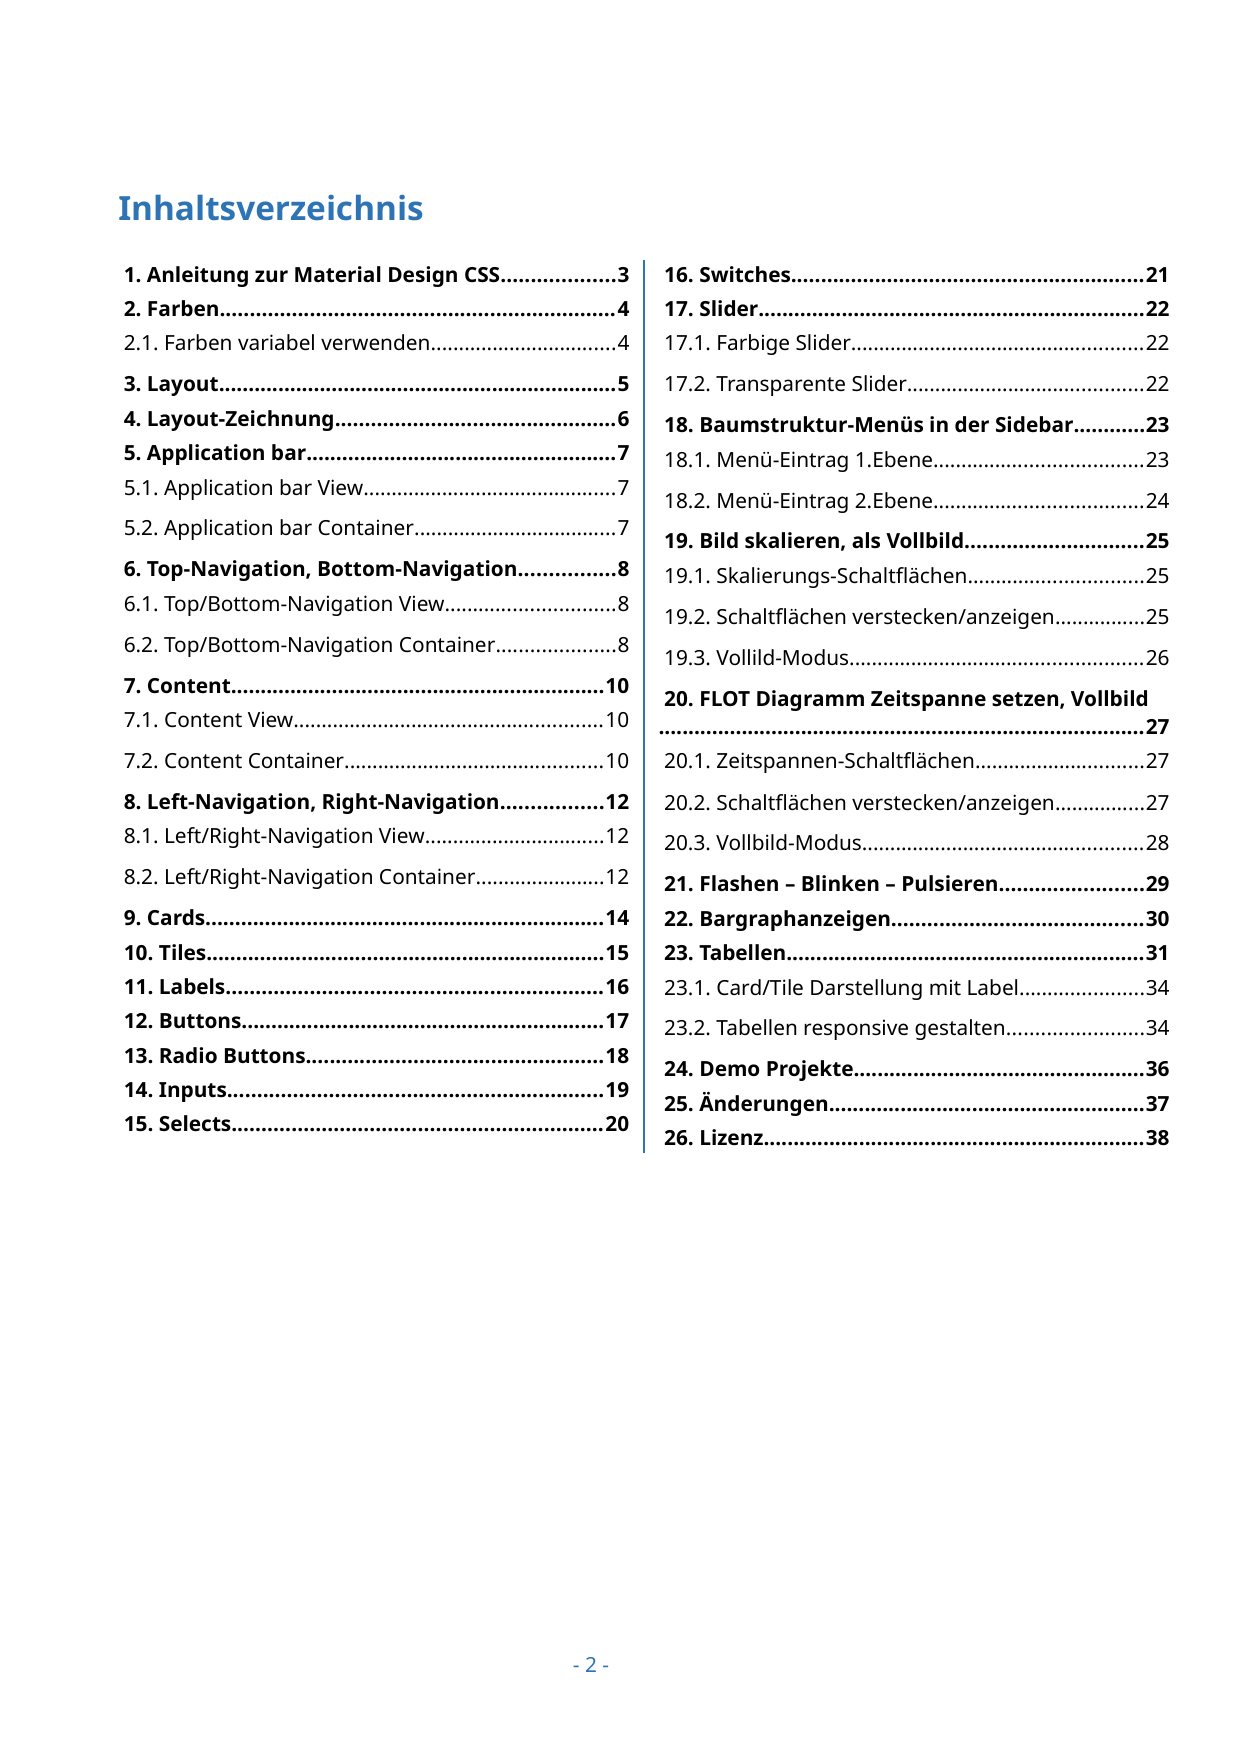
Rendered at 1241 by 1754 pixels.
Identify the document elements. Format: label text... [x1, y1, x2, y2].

text 13. Radio Buttons 18 [118, 1041, 629, 1069]
text 24. Demo Projekte 36 [658, 1054, 1169, 1083]
text 1. Anleitung zur Material Design CSS 3 [118, 260, 629, 288]
text 7.1. Content View 10 [118, 705, 629, 733]
text 8.2. Left/Right-Navigation Container 12 [118, 862, 629, 891]
text 21. Flashen – Blinken – Pulsieren 29 [658, 869, 1169, 898]
text 23. Tabellen 31 [658, 938, 1169, 967]
text 5.1. Application bar View 7 [118, 473, 629, 501]
text 26. Lizenz 38 [658, 1123, 1169, 1152]
text 12. Buttons 17 [118, 1006, 629, 1035]
text 4. Layout-Zeichnung 6 [118, 404, 629, 432]
text 5.2. Application bar Container 7 [118, 513, 629, 542]
text 17.1. Farbige Slider 22 [658, 328, 1169, 357]
text 20.1. Zeitspannen-Schaltflächen 27 [658, 747, 1169, 775]
text 7. Content 10 [118, 671, 629, 699]
text 3. Layout 5 [118, 369, 629, 398]
text 17. Slider 22 [658, 294, 1169, 323]
text 20.3. Vollbild-Modus 28 [658, 828, 1169, 857]
text 18. Baumstruktur-Menüs in der Sidebar 23 [658, 410, 1169, 439]
text 19.3. Vollild-Modus 26 [658, 643, 1169, 671]
text 19.1. Skalierungs-Schaltflächen 25 [658, 561, 1169, 589]
text 19. Bild skalieren, als Vollbild 25 [658, 527, 1169, 555]
text 7.2. Content Container 10 [118, 746, 629, 774]
text 25. Änderungen 37 [658, 1089, 1169, 1117]
text 8. Left-Navigation, Right-Navigation 12 [118, 787, 629, 815]
text 20. FLOT Diagramm Zeitspanne setzen, Vollbild 27 [658, 684, 1169, 741]
text 14. Inputs 19 [118, 1075, 629, 1103]
text 15. Selects 20 [118, 1109, 629, 1138]
text 2. Farben 4 [118, 294, 629, 323]
text 23.1. Card/Tile Darstellung mit Label 34 [658, 973, 1169, 1001]
text 22. Bargraphanzeigen 30 [658, 904, 1169, 932]
text 18.2. Menü-Eintrag 2.Ebene 24 [658, 486, 1169, 514]
text 6.1. Top/Bottom-Navigation View 8 [118, 589, 629, 617]
text 18.1. Menü-Eintrag 1.Ebene 23 [658, 445, 1169, 473]
text 17.2. Transparente Slider 22 [658, 369, 1169, 398]
text 5. Application bar 7 [118, 438, 629, 467]
text 19.2. Schaltflächen verstecken/anzeigen 25 [658, 602, 1169, 630]
text 8.1. Left/Right-Navigation View 12 [118, 821, 629, 850]
text 23.2. Tabellen responsive gestalten 34 [658, 1013, 1169, 1042]
text 9. Cards 14 [118, 903, 629, 932]
text 6.2. Top/Bottom-Navigation Container 8 [118, 630, 629, 658]
text 2.1. Farben variabel verwenden 4 [118, 328, 629, 357]
text 20.2. Schaltflächen verstecken/anzeigen 27 [658, 788, 1169, 816]
subtitle Inhaltsverzeichnis [118, 185, 1169, 230]
text 6. Top-Navigation, Bottom-Navigation 8 [118, 554, 629, 583]
text 11. Labels 16 [118, 972, 629, 1000]
text 10. Tiles 15 [118, 938, 629, 966]
text 16. Switches 21 [658, 260, 1169, 288]
